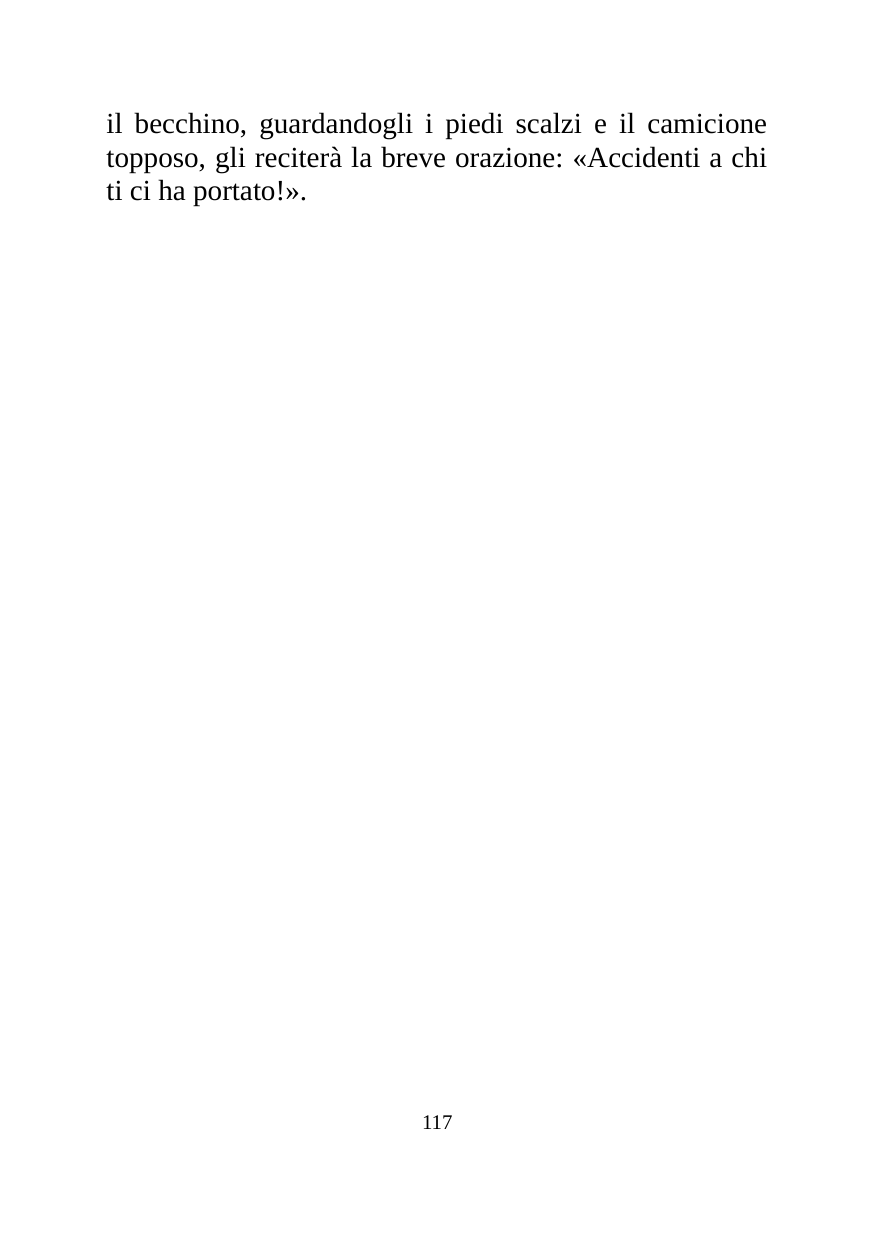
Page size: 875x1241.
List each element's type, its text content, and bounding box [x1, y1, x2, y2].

text il becchino, guardandogli i piedi scalzi e il camicione topposo, gli reciterà la breve orazione: «Accidenti a chi ti ci ha portato!». [106, 106, 768, 207]
